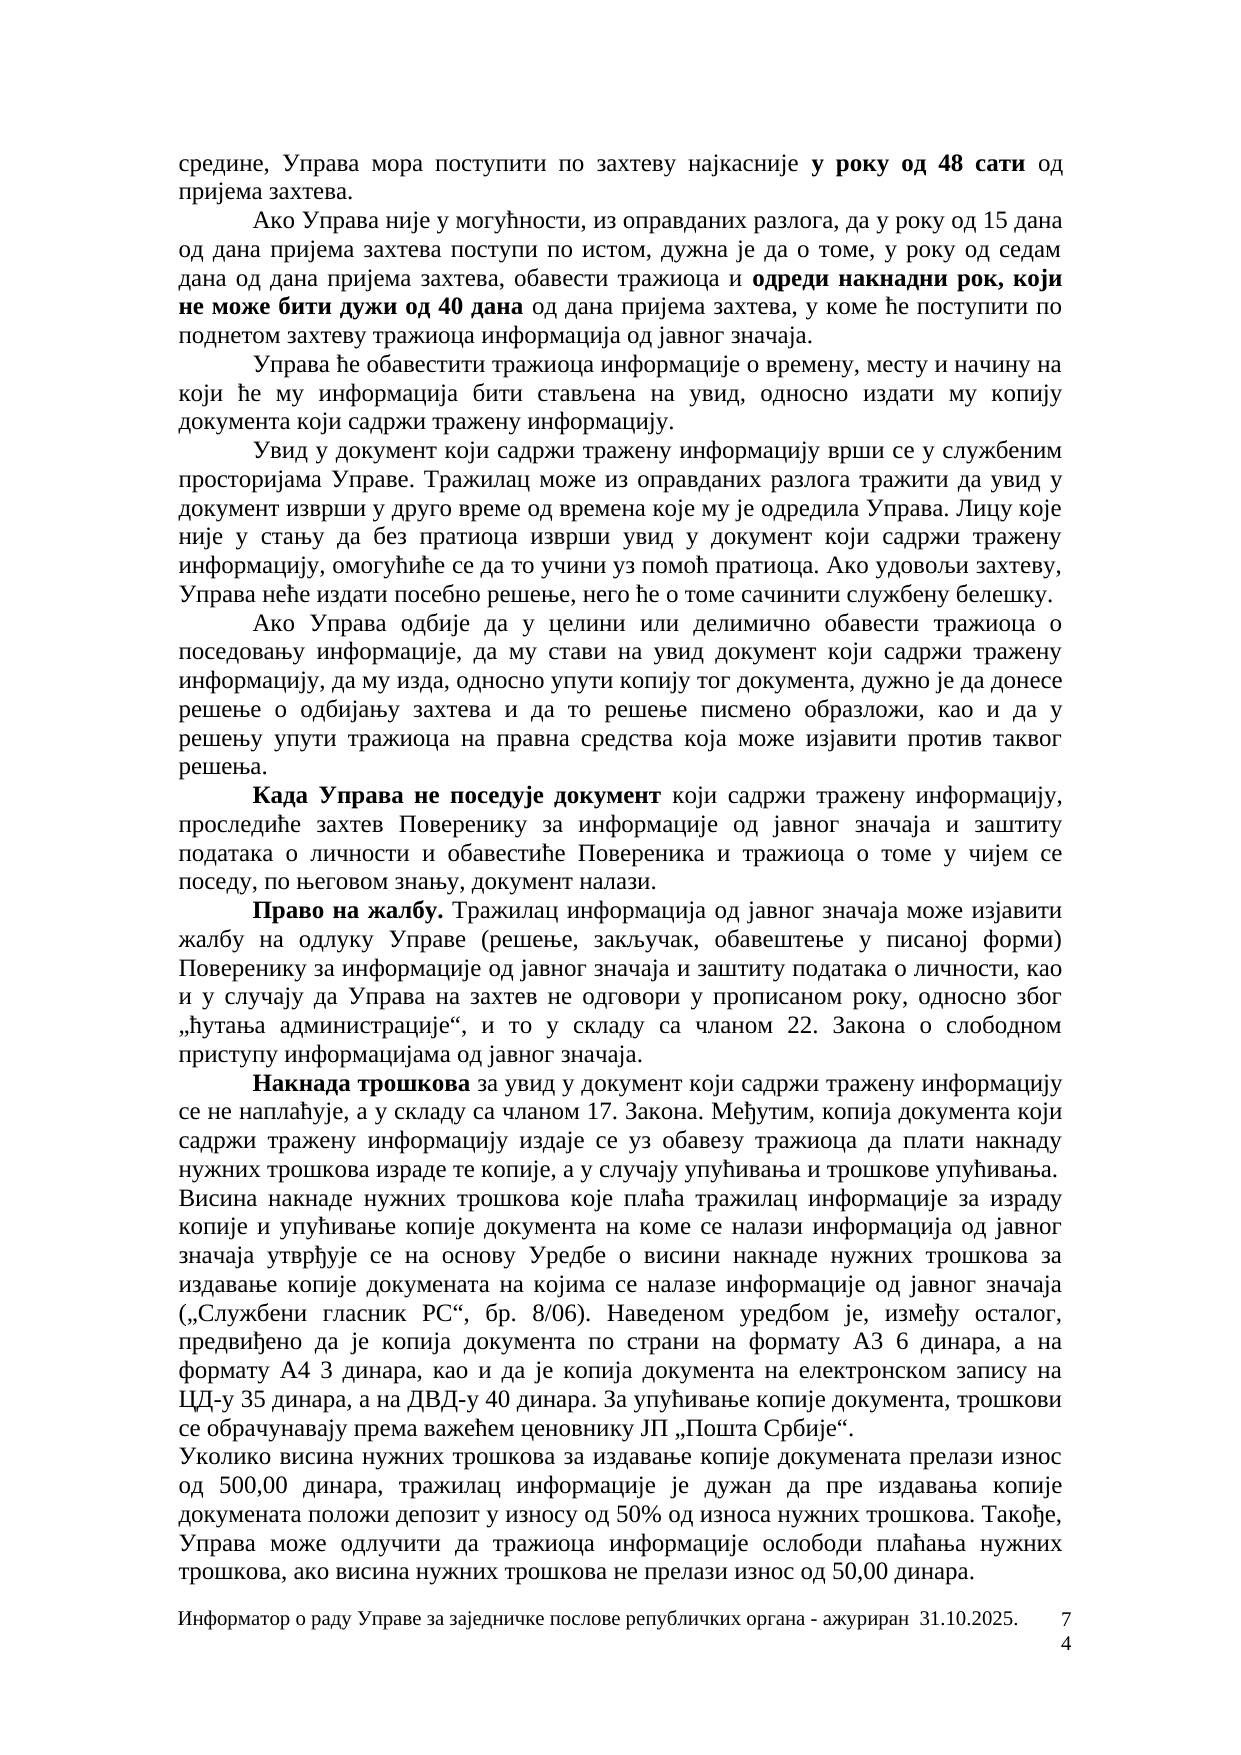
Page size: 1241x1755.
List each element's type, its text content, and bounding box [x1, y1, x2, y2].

text Уколико висина нужних трошкова за издавање копије докумената прелази износ од 500,00 динара, тражилац информације је дужан да пре издавања копије докумената положи депозит у износу од 50% од износа нужних трошкова. Такође, Управа може одлучити да тражиоца информације ослободи плаћања нужних трошкова, ако висина нужних трошкова не прелази износ од 50,00 динара. [178, 1441, 1063, 1585]
text Када Управа не поседује документ који садржи тражену информацију, проследиће захтев Поверенику за информације од јавног значаја и заштиту података о личности и обавестиће Повереника и тражиоца о томе у чијем се поседу, по његовом знању, документ налази. [178, 780, 1063, 895]
text Увид у документ који садржи тражену информацију врши се у службеним просторијама Управе. Тражилац може из оправданих разлога тражити да увид у документ изврши у друго време од времена које му је одредила Управа. Лицу које није у стању да без пратиоца изврши увид у документ који садржи тражену информацију, омогућиће се да то учини уз помоћ пратиоца. Ако удовољи захтеву, Управа неће издати посебно решење, него ће о томе сачинити службену белешку. [178, 435, 1063, 608]
text Управа ће обавестити тражиоца информације о времену, месту и начину на који ће му информација бити стављена на увид, односно издати му копију документа који садржи тражену информацију. [178, 349, 1063, 435]
text средине, Управа мора поступити по захтеву најкасније у року од 48 сати од пријема захтева. [178, 148, 1063, 205]
text Висина накнаде нужних трошкова које плаћа тражилац информације за израду копије и упућивање копије документа на коме се налази информација од јавног значаја утврђује се на основу Уредбе о висини накнаде нужних трошкова за издавање копије докумената на којима се налазе информације од јавног значаја („Службени гласник РС“, бр. 8/06). Наведеном уредбом је, између осталог, предвиђено да је копија документа по страни на формату А3 6 динара, а на формату А4 3 динара, као и да је копија документа на електронском запису на ЦД-у 35 динара, а на ДВД-у 40 динара. За упућивање копије документа, трошкови се обрачунавају према важећем ценовнику ЈП „Пошта Србије“. [178, 1183, 1063, 1441]
text Накнада трошкова за увид у документ који садржи тражену информацију се не наплаћује, а у складу са чланом 17. Закона. Међутим, копија документа који садржи тражену информацију издаје се уз обавезу тражиоца да плати накнаду нужних трошкова израде те копије, а у случају упућивања и трошкове упућивања. [178, 1068, 1063, 1183]
text Ако Управа није у могућности, из оправданих разлога, да у року од 15 дана од дана пријема захтева поступи по истом, дужна је да о томе, у року од седам дана од дана пријема захтева, обавести тражиоца и одреди накнадни рок, који не може бити дужи од 40 дана од дана пријема захтева, у коме ће поступити по поднетом захтеву тражиоца информација од јавног значаја. [178, 205, 1063, 349]
text Право на жалбу. Тражилац информација од јавног значаја може изјавити жалбу на одлуку Управе (решење, закључак, обавештење у писаној форми) Поверенику за информације од јавног значаја и заштиту података о личности, као и у случају да Управа на захтев не одговори у прописаном року, односно због „ћутања администрације“, и то у складу са чланом 22. Закона о слободном приступу информацијама од јавног значаја. [178, 895, 1063, 1068]
text Ако Управа одбије да у целини или делимично обавести тражиоца о поседовању информације, да му стави на увид документ који садржи тражену информацију, да му изда, односно упути копију тог документа, дужно је да донесе решење о одбијању захтева и да то решење писмено образложи, као и да у решењу упути тражиоца на правна средства која може изјавити против таквог решења. [178, 608, 1063, 780]
